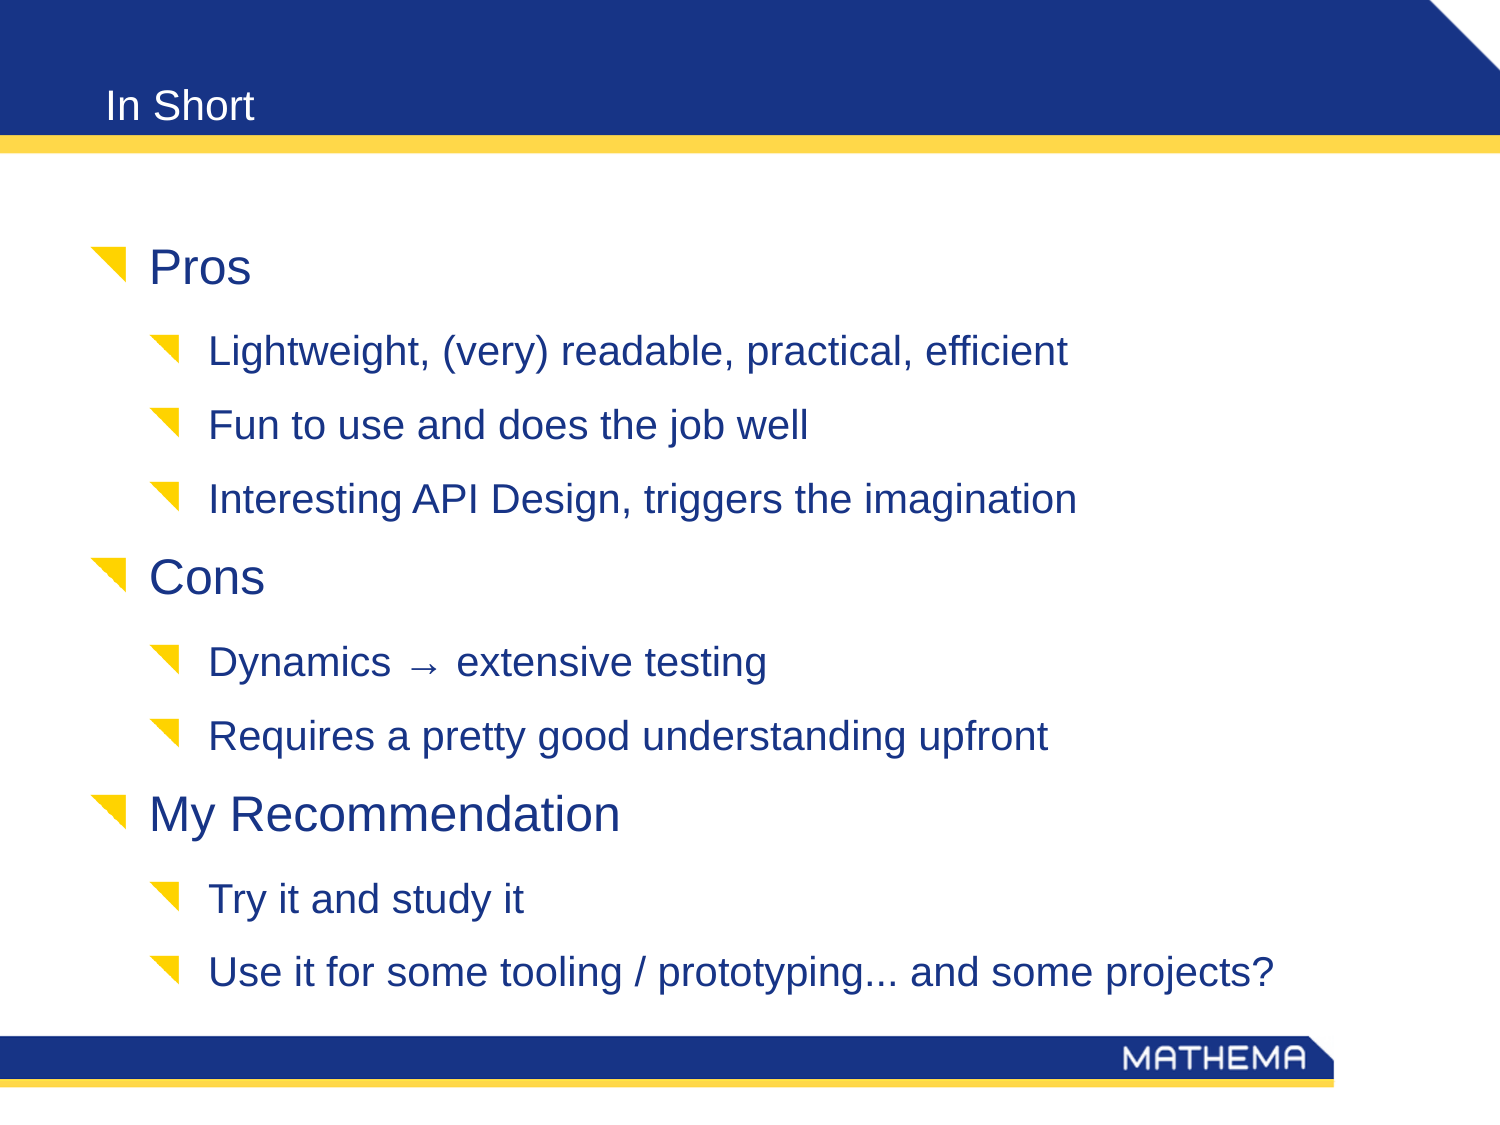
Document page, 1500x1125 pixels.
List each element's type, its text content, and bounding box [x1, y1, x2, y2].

list Pros Lightweight, (very) readable, practical, efficient Fun to use and does the job well Interesting API Design, triggers the imagination Cons Dynamics → extensive testing Requires a pretty good understanding upfront My Recommendation Try it and study it Use it for some tooling / prototyping... and some projects? [75, 227, 1426, 1003]
picture [0, 0, 1500, 1125]
title In Short [75, 9, 1426, 198]
